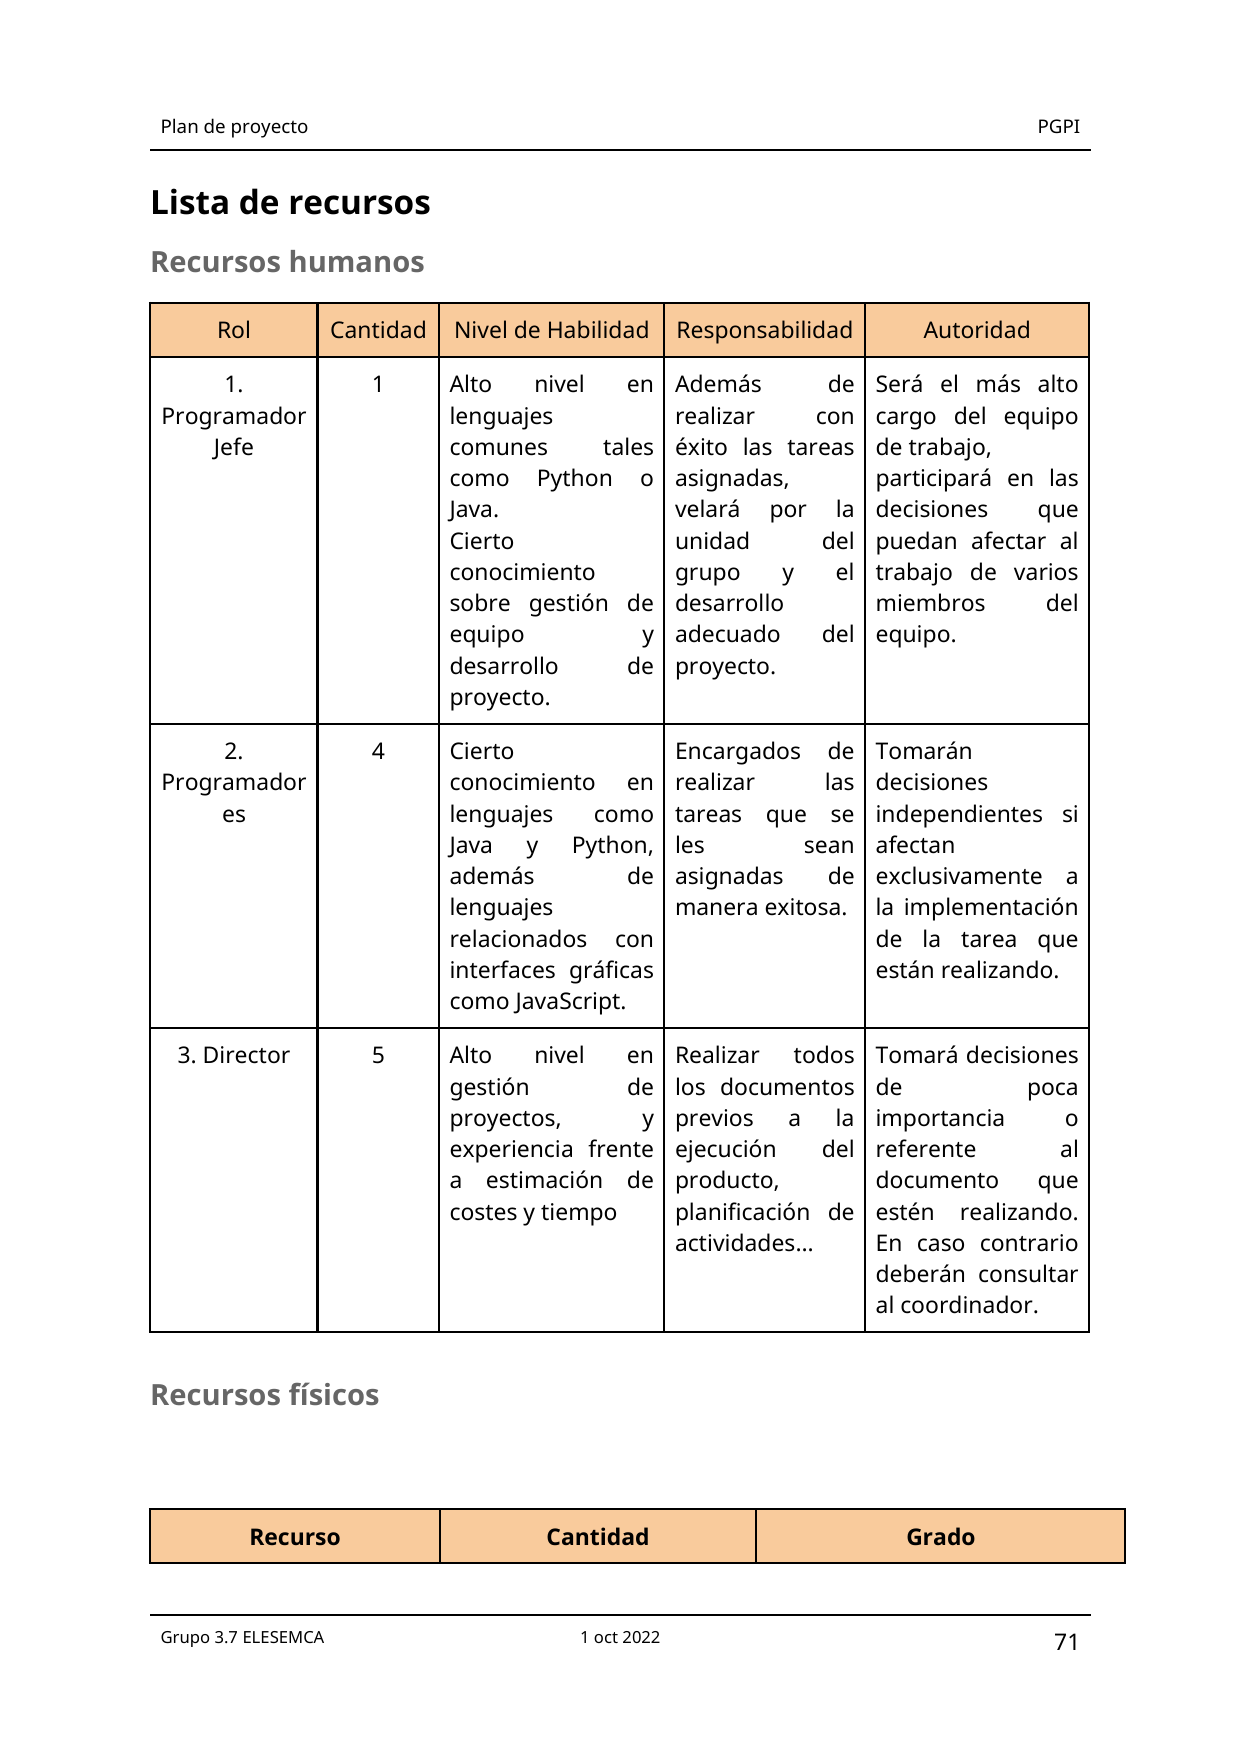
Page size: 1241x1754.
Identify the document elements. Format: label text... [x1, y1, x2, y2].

table_cell 1. Programador Jefe [151, 358, 316, 722]
table_header Grado [757, 1510, 1124, 1562]
table_cell Realizar todos los documentos previos a la ejecución del producto, planificación de actividades… [665, 1029, 864, 1331]
table_cell Cierto conocimiento en lenguajes como Java y Python, además de lenguajes relacionados con interfaces gráficas como JavaScript. [440, 725, 663, 1027]
table_cell Tomará decisiones de poca importancia o referente al documento que estén realizando. En caso contrario deberán consultar al coordinador. [866, 1029, 1088, 1331]
table_cell 4 [319, 725, 438, 1027]
table_cell 2. Programadores [151, 725, 316, 1027]
table_cell 5 [319, 1029, 438, 1331]
table_header Recurso [151, 1510, 439, 1562]
subtitle Recursos físicos [150, 1374, 1090, 1414]
table_cell Tomarán decisiones independientes si afectan exclusivamente a la implementación de la tarea que están realizando. [866, 725, 1088, 1027]
table_header Cantidad [319, 304, 438, 356]
table_cell 3. Director [151, 1029, 316, 1331]
subtitle Recursos humanos [150, 241, 1090, 281]
table_cell Encargados de realizar las tareas que se les sean asignadas de manera exitosa. [665, 725, 864, 1027]
table_cell Será el más alto cargo del equipo de trabajo, participará en las decisiones que puedan afectar al trabajo de varios miembros del equipo. [866, 358, 1088, 722]
subtitle Lista de recursos [150, 179, 1090, 224]
table_header Autoridad [866, 304, 1088, 356]
table_header Responsabilidad [665, 304, 864, 356]
table_header Nivel de Habilidad [440, 304, 663, 356]
table_cell Además de realizar con éxito las tareas asignadas, velará por la unidad del grupo y el desarrollo adecuado del proyecto. [665, 358, 864, 722]
table_header Cantidad [441, 1510, 755, 1562]
table_cell Alto nivel en lenguajes comunes tales como Python o Java. Cierto conocimiento sobre gestión de equipo y desarrollo de proyecto. [440, 358, 663, 722]
table_header Rol [151, 304, 316, 356]
table_cell Alto nivel en gestión de proyectos, y experiencia frente a estimación de costes y tiempo [440, 1029, 663, 1331]
table_cell 1 [319, 358, 438, 722]
